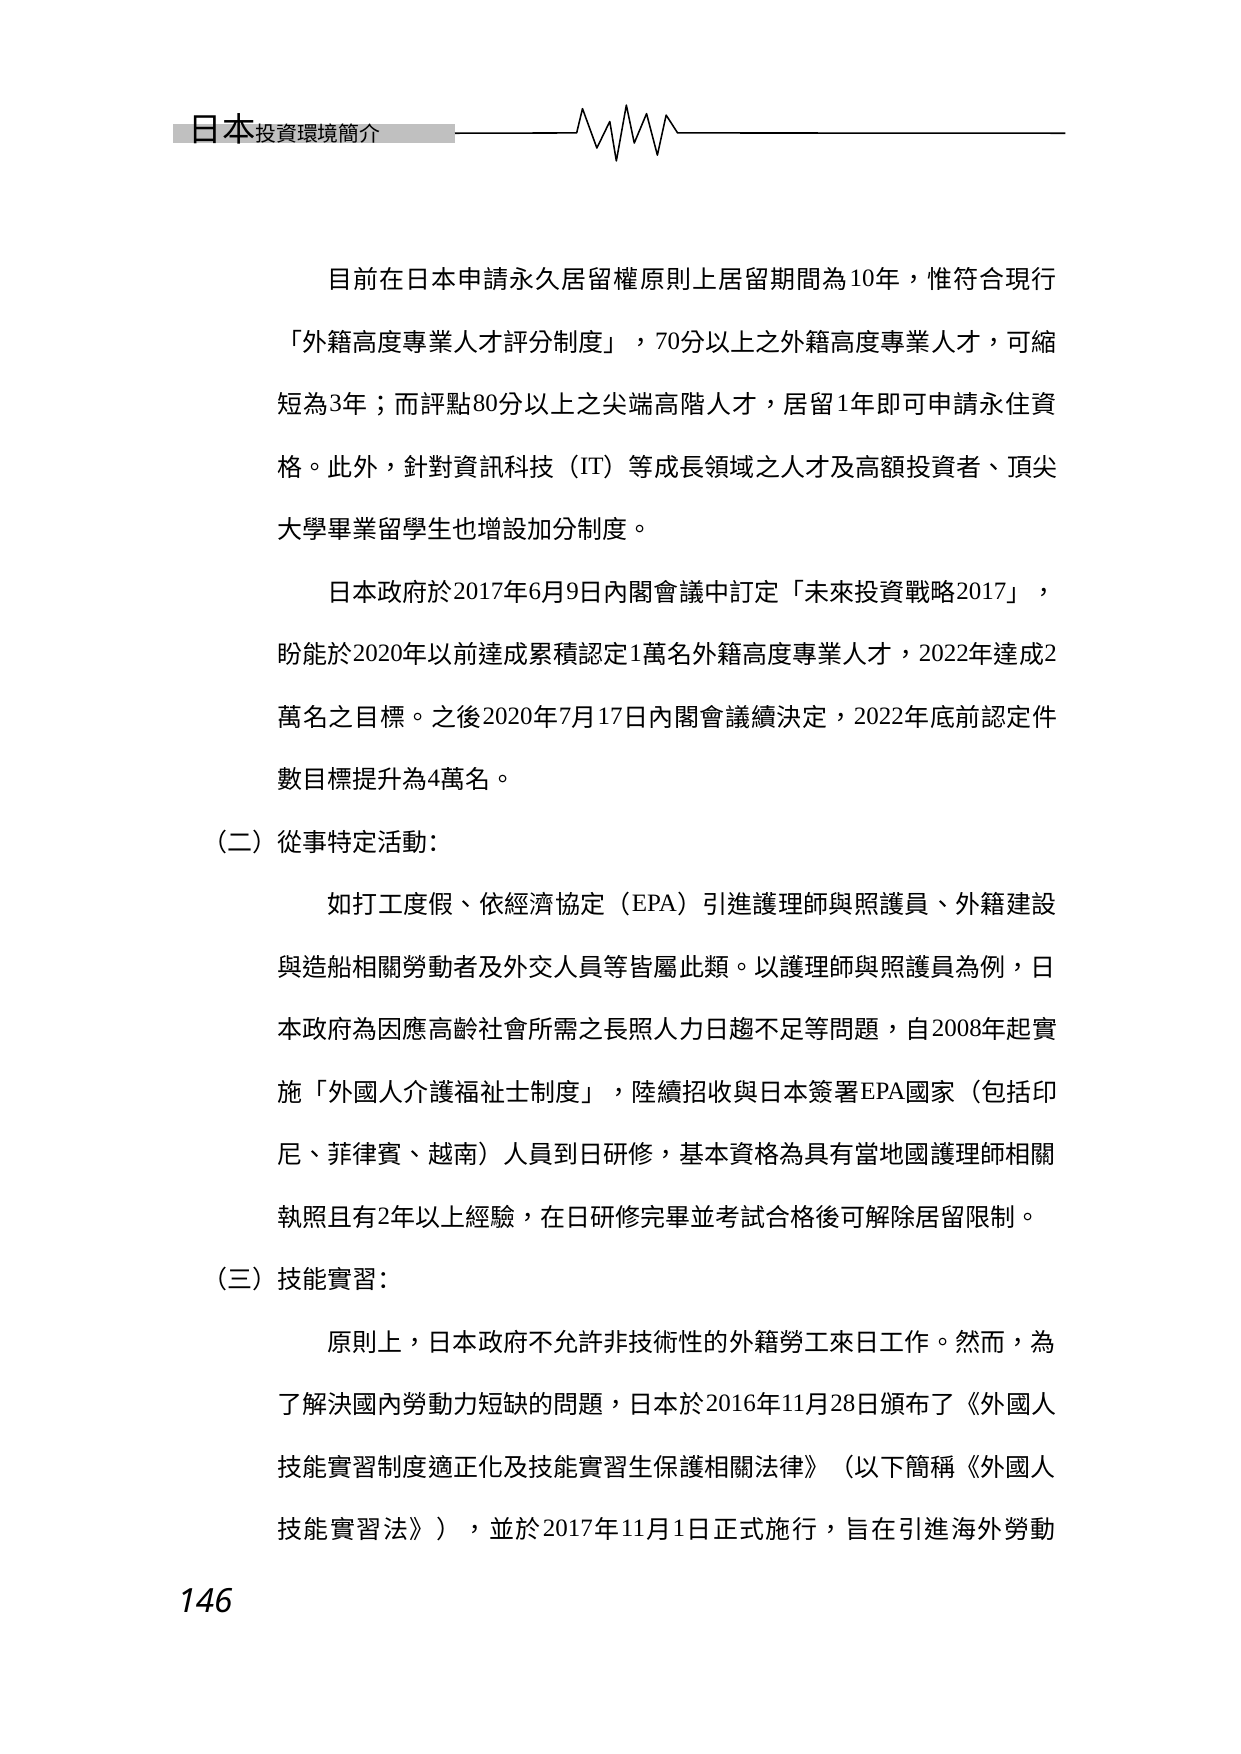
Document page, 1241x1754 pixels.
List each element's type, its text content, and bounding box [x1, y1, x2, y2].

text 日本政府於2017年6月9日內閣會議中訂定「未來投資戰略2017」，盼能於2020年以前達成累積認定1萬名外籍高度專業人才，2022年達成2萬名之目標。之後2020年7月17日內閣會議續決定，2022年底前認定件數目標提升為4萬名。 [277, 549, 1057, 799]
text 如打工度假、依經濟協定（EPA）引進護理師與照護員、外籍建設與造船相關勞動者及外交人員等皆屬此類。以護理師與照護員為例，日本政府為因應高齡社會所需之長照人力日趨不足等問題，自2008年起實施「外國人介護福祉士制度」，陸續招收與日本簽署EPA國家（包括印尼、菲律賓、越南）人員到日研修，基本資格為具有當地國護理師相關執照且有2年以上經驗，在日研修完畢並考試合格後可解除居留限制。 [277, 861, 1057, 1236]
text 原則上，日本政府不允許非技術性的外籍勞工來日工作。然而，為了解決國內勞動力短缺的問題，日本於2016年11月28日頒布了《外國人技能實習制度適正化及技能實習生保護相關法律》（以下簡稱《外國人技能實習法》），並於2017年11月1日正式施行，旨在引進海外勞動 [277, 1299, 1057, 1549]
text （三）技能實習： [202, 1236, 1057, 1299]
text 目前在日本申請永久居留權原則上居留期間為10年，惟符合現行「外籍高度專業人才評分制度」，70分以上之外籍高度專業人才，可縮短為3年；而評點80分以上之尖端高階人才，居留1年即可申請永住資格。此外，針對資訊科技（IT）等成長領域之人才及高額投資者、頂尖大學畢業留學生也增設加分制度。 [277, 236, 1057, 549]
text （二）從事特定活動： [202, 799, 1057, 861]
